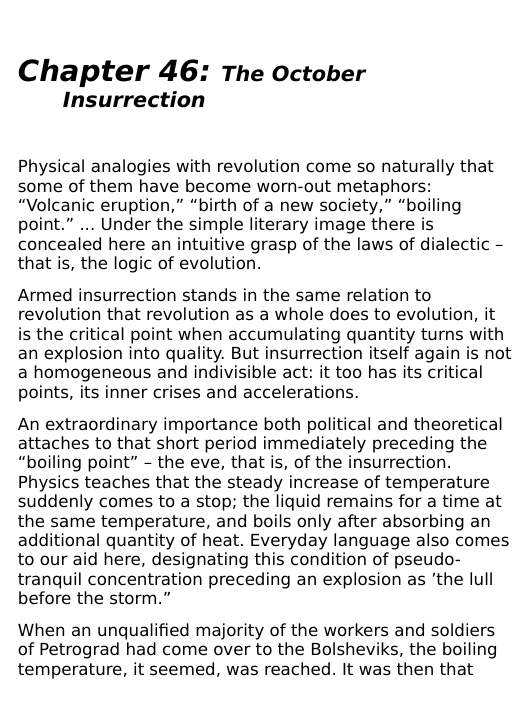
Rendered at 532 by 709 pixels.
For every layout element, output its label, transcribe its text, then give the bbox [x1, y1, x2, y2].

subtitle Chapter 46: The October Insurrection [18, 54, 514, 113]
text When an unqualified majority of the workers and soldiers of Petrograd had come over to the Bolsheviks, the boiling temperature, it seemed, was reached. It was then that [18, 621, 514, 679]
text Armed insurrection stands in the same relation to revolution that revolution as a whole does to evolution, it is the critical point when accumulating quantity turns with an explosion into quality. But insurrection itself again is not a homogeneous and indivisible act: it too has its critical points, its inner crises and accelerations. [18, 286, 514, 402]
text Physical analogies with revolution come so naturally that some of them have become worn-out metaphors: “Volcanic eruption,” “birth of a new society,” “boiling point.” ... Under the simple literary image there is concealed here an intuitive grasp of the laws of dialectic – that is, the logic of evolution. [18, 157, 514, 273]
text An extraordinary importance both political and theoretical attaches to that short period immediately preceding the “boiling point” – the eve, that is, of the insurrection. Physics teaches that the steady increase of temperature suddenly comes to a stop; the liquid remains for a time at the same temperature, and boils only after absorbing an additional quantity of heat. Everyday language also comes to our aid here, designating this condition of pseudo-tranquil concentration preceding an explosion as ’the lull before the storm.” [18, 414, 514, 608]
